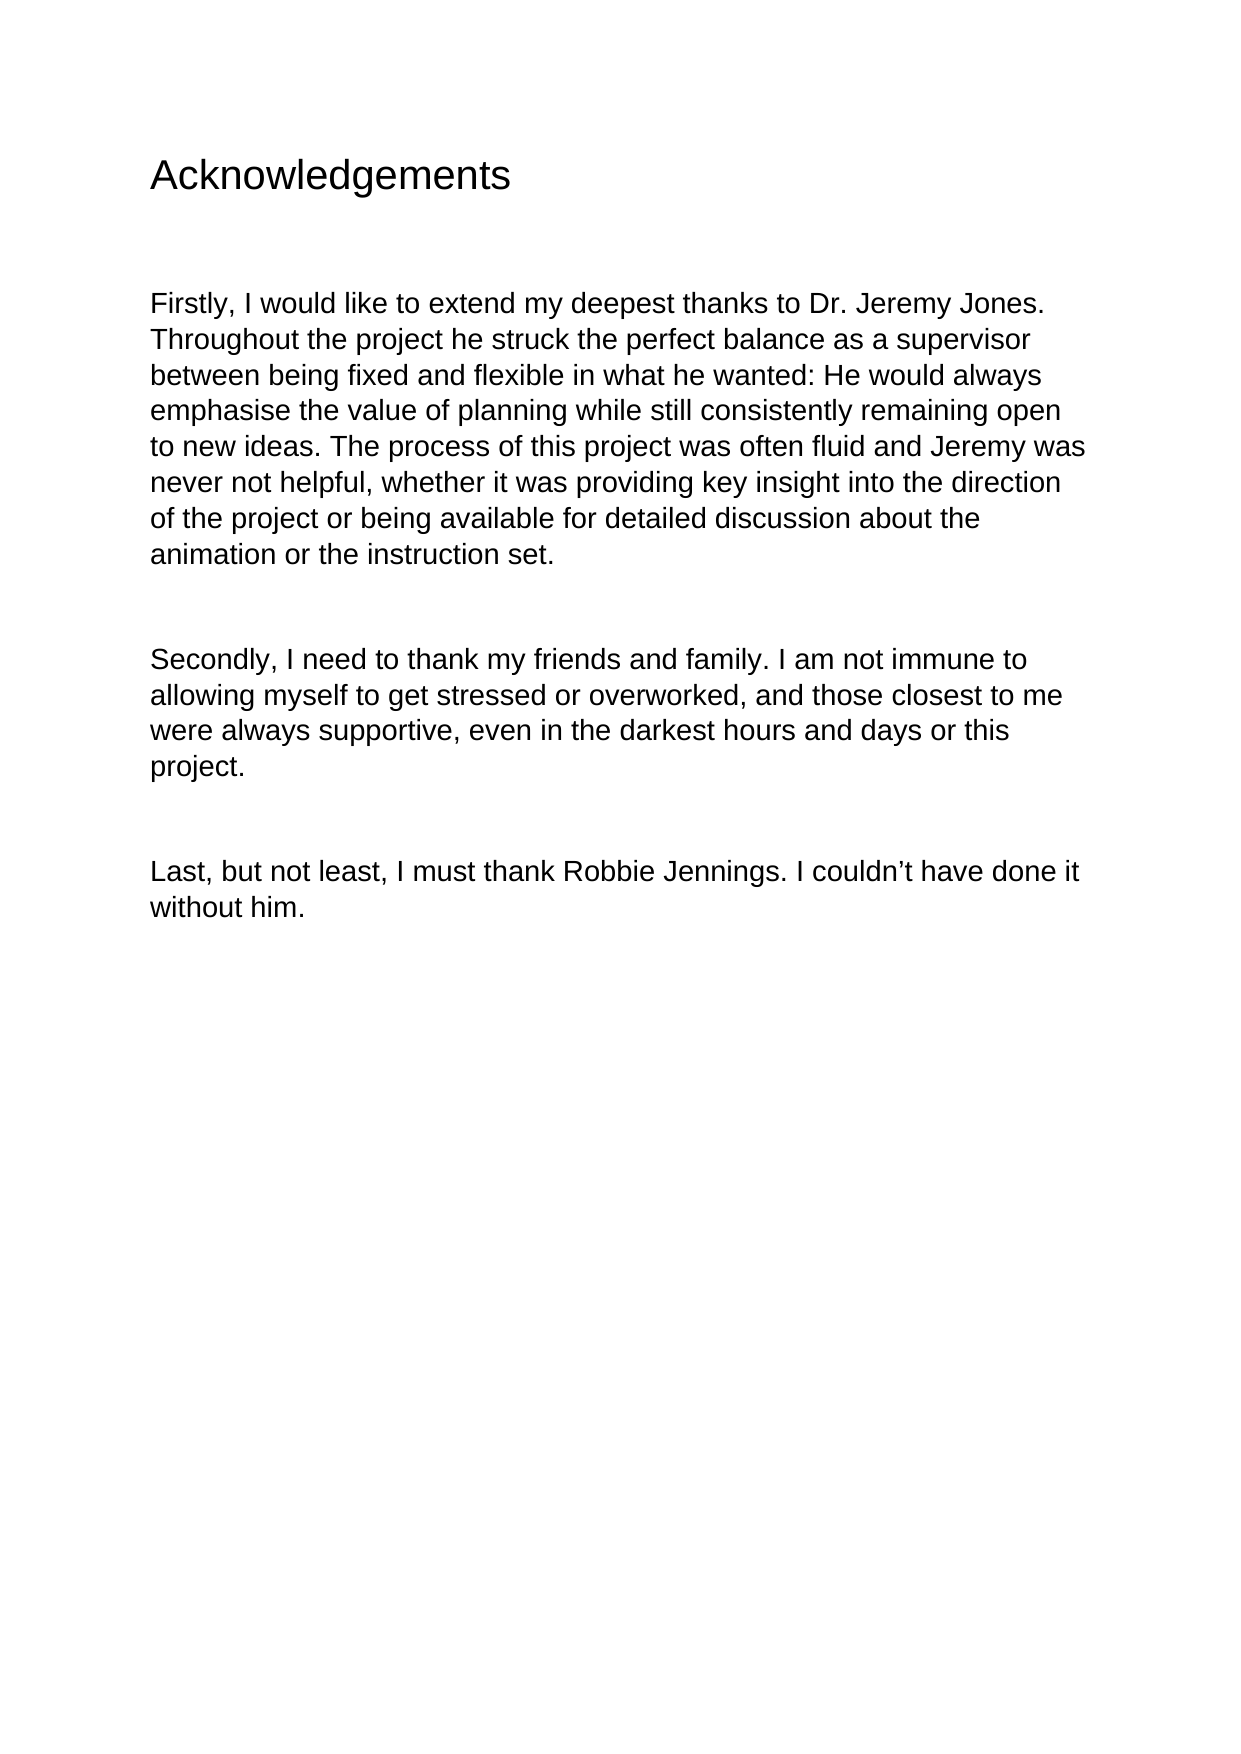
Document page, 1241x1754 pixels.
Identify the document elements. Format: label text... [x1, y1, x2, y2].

text Firstly, I would like to extend my deepest thanks to Dr. Jeremy Jones. Throughout the project he struck the perfect balance as a supervisor between being fixed and flexible in what he wanted: He would always emphasise the value of planning while still consistently remaining open to new ideas. The process of this project was often fluid and Jeremy was never not helpful, whether it was providing key insight into the direction of the project or being available for detailed discussion about the animation or the instruction set. [150, 286, 1090, 570]
text Acknowledgements [150, 150, 1090, 198]
text Last, but not least, I must thank Robbie Jennings. I couldn’t have done it without him. [150, 854, 1090, 923]
text Secondly, I need to thank my friends and family. I am not immune to allowing myself to get stressed or overworked, and those closest to me were always supportive, even in the darkest hours and days or this project. [150, 642, 1090, 783]
